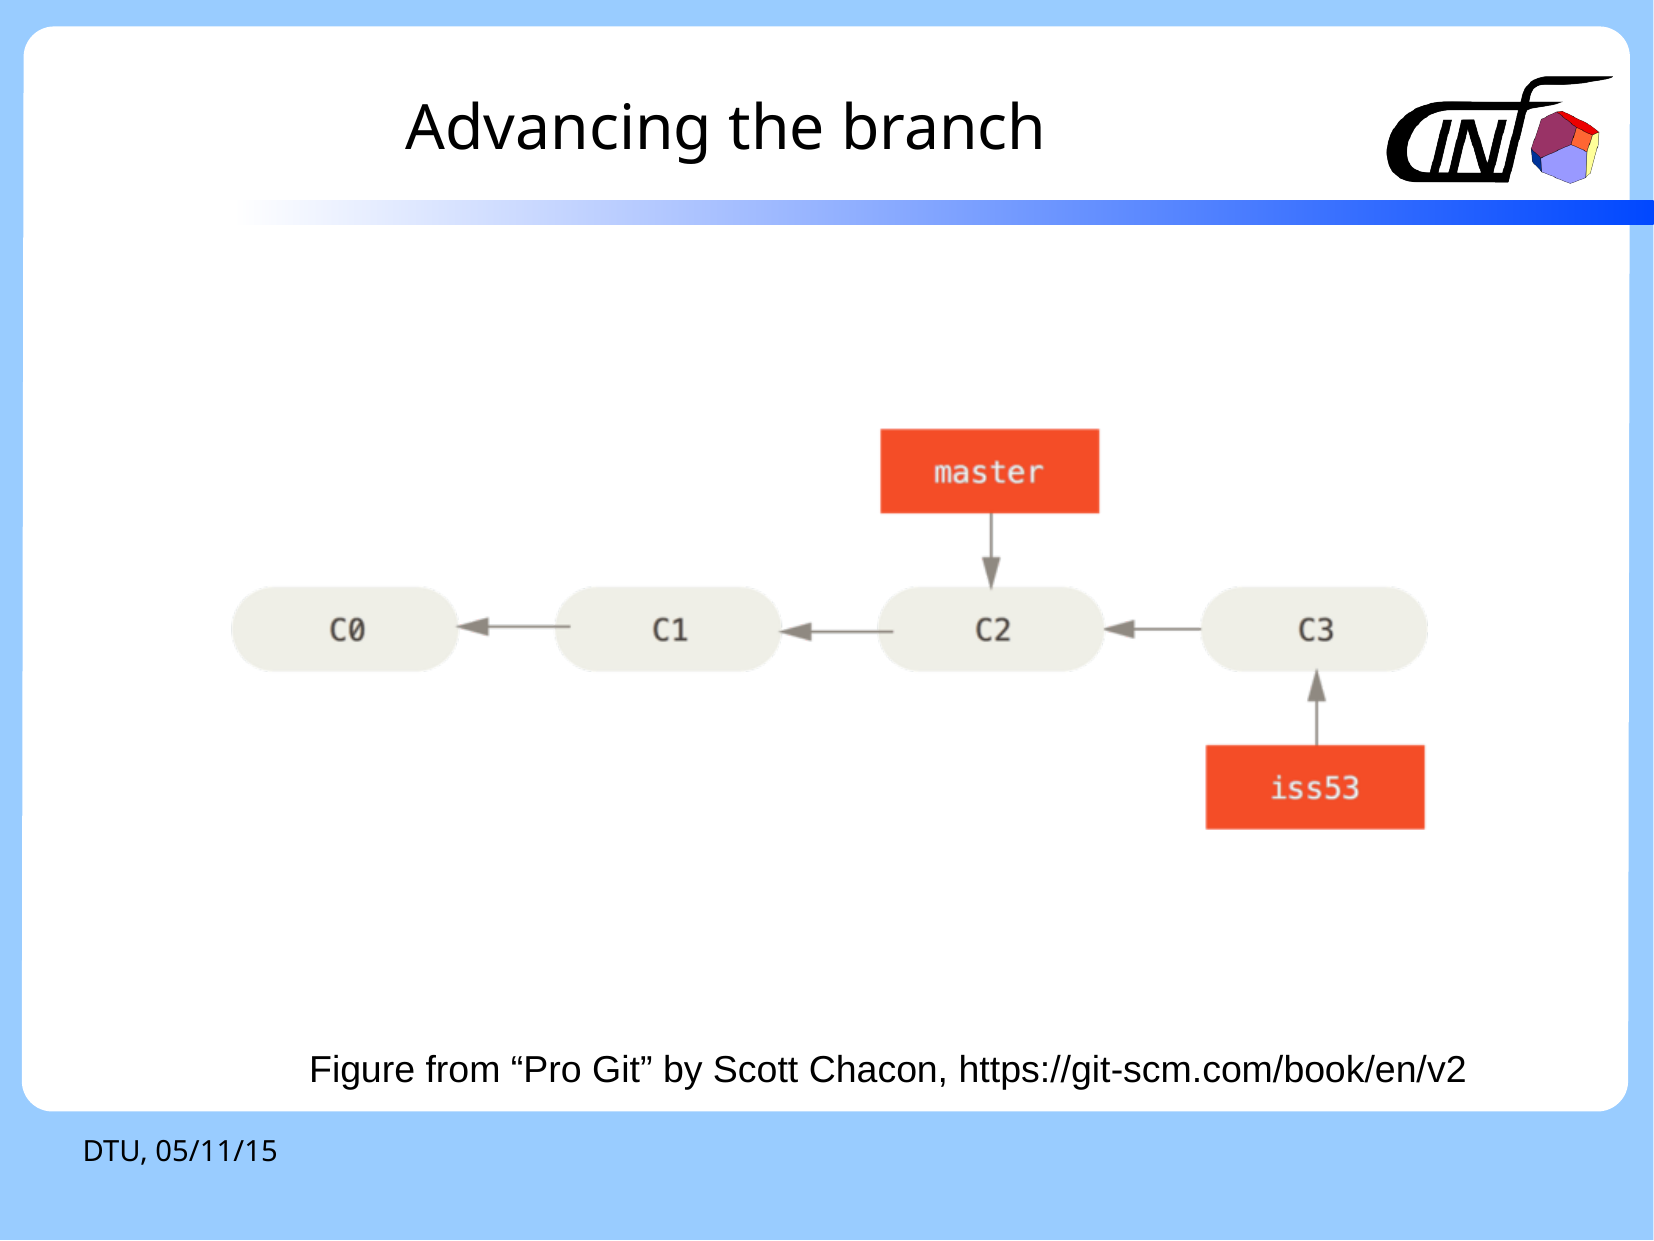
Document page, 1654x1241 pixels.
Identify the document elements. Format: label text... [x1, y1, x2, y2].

picture [202, 404, 1453, 855]
text_box Figure from “Pro Git” by Scott Chacon, https://git-scm.com/book/en/v2 [294, 1041, 1483, 1099]
title Advancing the branch [82, 49, 1371, 201]
picture [1386, 76, 1613, 184]
